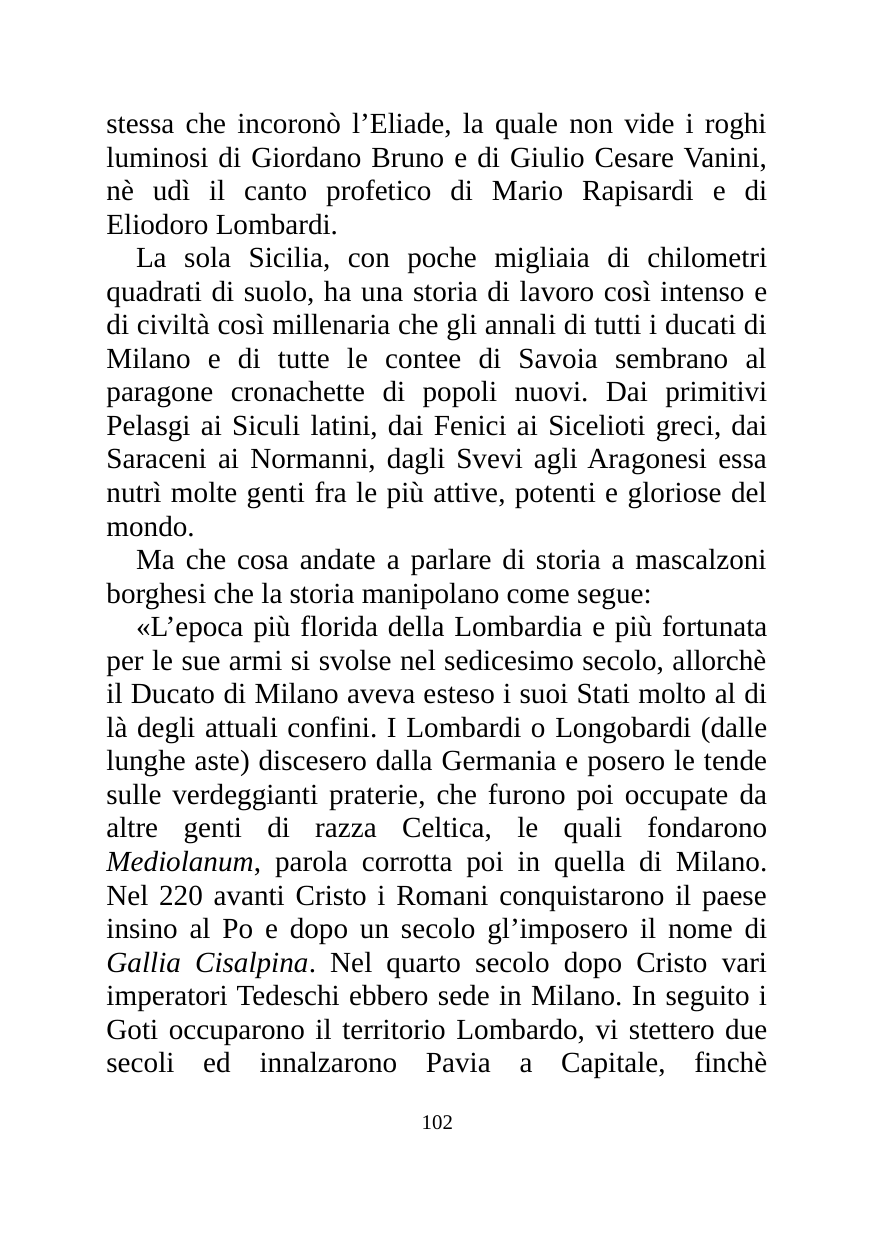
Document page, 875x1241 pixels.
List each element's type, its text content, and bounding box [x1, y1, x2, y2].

text stessa che incoronò l’Eliade, la quale non vide i roghi luminosi di Giordano Bruno e di Giulio Cesare Vanini, nè udì il canto profetico di Mario Rapisardi e di Eliodoro Lombardi. [106, 106, 768, 240]
text La sola Sicilia, con poche migliaia di chilometri quadrati di suolo, ha una storia di lavoro così intenso e di civiltà così millenaria che gli annali di tutti i ducati di Milano e di tutte le contee di Savoia sembrano al paragone cronachette di popoli nuovi. Dai primitivi Pelasgi ai Siculi latini, dai Fenici ai Sicelioti greci, dai Saraceni ai Normanni, dagli Svevi agli Aragonesi essa nutrì molte genti fra le più attive, potenti e gloriose del mondo. [106, 240, 768, 542]
text «L’epoca più florida della Lombardia e più fortunata per le sue armi si svolse nel sedicesimo secolo, allorchè il Ducato di Milano aveva esteso i suoi Stati molto al di là degli attuali confini. I Lombardi o Longobardi (dalle lunghe aste) discesero dalla Germania e posero le tende sulle verdeggianti praterie, che furono poi occupate da altre genti di razza Celtica, le quali fondarono Mediolanum, parola corrotta poi in quella di Milano. Nel 220 avanti Cristo i Romani conquistarono il paese insino al Po e dopo un secolo gl’imposero il nome di Gallia Cisalpina. Nel quarto secolo dopo Cristo vari imperatori Tedeschi ebbero sede in Milano. In seguito i Goti occuparono il territorio Lombardo, vi stettero due secoli ed innalzarono Pavia a Capitale, finchè [106, 609, 768, 1079]
text Ma che cosa andate a parlare di storia a mascalzoni borghesi che la storia manipolano come segue: [106, 542, 768, 609]
